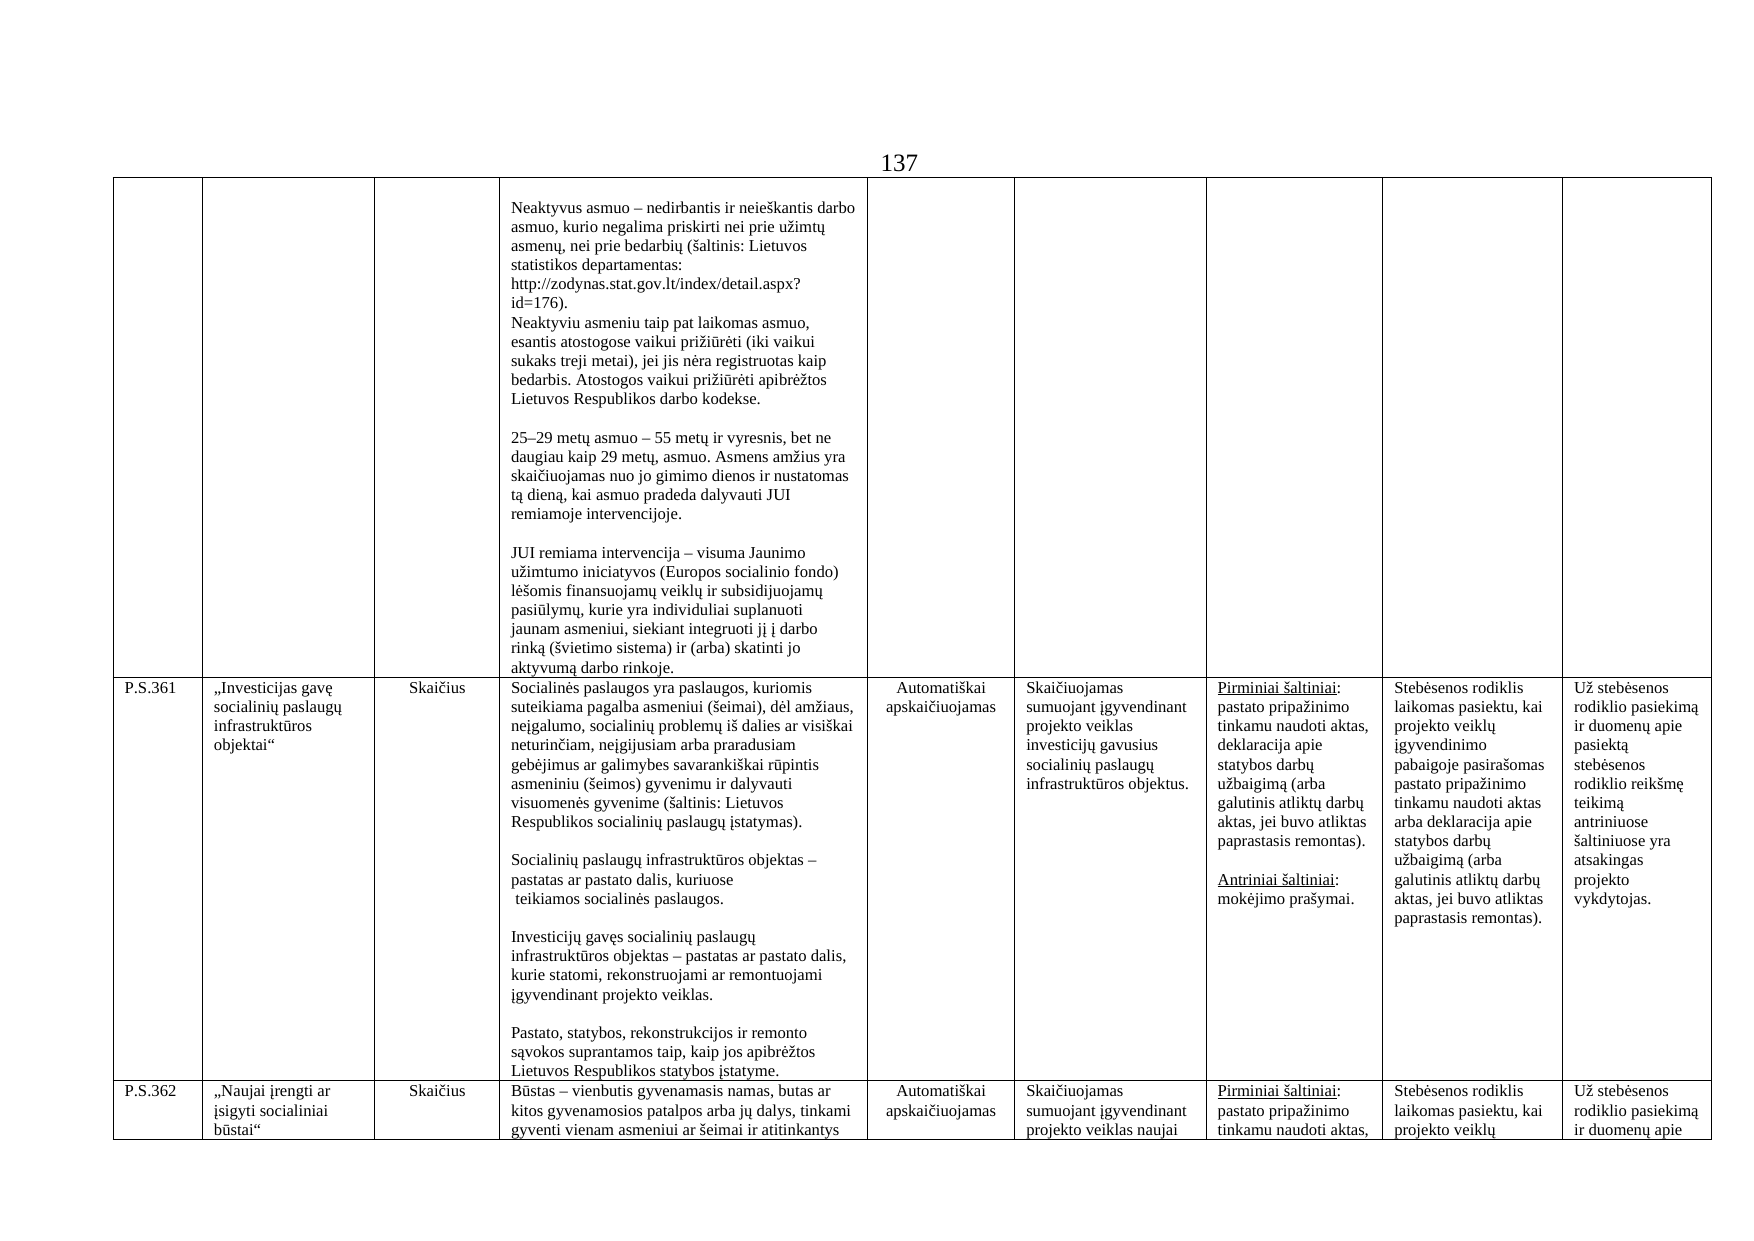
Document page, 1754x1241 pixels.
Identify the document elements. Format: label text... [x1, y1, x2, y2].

table_cell Skaičiuojamas sumuojant įgyvendinant projekto veiklas naujai [1015, 1081, 1206, 1139]
table_cell P.S.362 [114, 1081, 202, 1139]
table_cell Būstas – vienbutis gyvenamasis namas, butas ar kitos gyvenamosios patalpos arba jų dalys, tinkami gyventi vienam asmeniui ar šeimai ir atitinkantys [500, 1081, 867, 1139]
table_cell Neaktyvus asmuo – nedirbantis ir neieškantis darbo asmuo, kurio negalima priskirti nei prie užimtų asmenų, nei prie bedarbių (šaltinis: Lietuvos statistikos departamentas: http://zodynas.stat.gov.lt/index/detail.aspx?id=176). Neaktyviu asmeniu taip pat laikomas asmuo, esantis atostogose vaikui prižiūrėti (iki vaikui sukaks treji metai), jei jis nėra registruotas kaip bedarbis. Atostogos vaikui prižiūrėti apibrėžtos Lietuvos Respublikos darbo kodekse. 25–29 metų asmuo – 55 metų ir vyresnis, bet ne daugiau kaip 29 metų, asmuo. Asmens amžius yra skaičiuojamas nuo jo gimimo dienos ir nustatomas tą dieną, kai asmuo pradeda dalyvauti JUI remiamoje intervencijoje. JUI remiama intervencija – visuma Jaunimo užimtumo iniciatyvos (Europos socialinio fondo) lėšomis finansuojamų veiklų ir subsidijuojamų pasiūlymų, kurie yra individuliai suplanuoti jaunam asmeniui, siekiant integruoti jį į darbo rinką (švietimo sistema) ir (arba) skatinti jo aktyvumą darbo rinkoje. [500, 178, 867, 677]
table_cell Pirminiai šaltiniai: pastato pripažinimo tinkamu naudoti aktas, deklaracija apie statybos darbų užbaigimą (arba galutinis atliktų darbų aktas, jei buvo atliktas paprastasis remontas). Antriniai šaltiniai: mokėjimo prašymai. [1207, 678, 1382, 1080]
table_cell Socialinės paslaugos yra paslaugos, kuriomis suteikiama pagalba asmeniui (šeimai), dėl amžiaus, neįgalumo, socialinių problemų iš dalies ar visiškai neturinčiam, neįgijusiam arba praradusiam gebėjimus ar galimybes savarankiškai rūpintis asmeniniu (šeimos) gyvenimu ir dalyvauti visuomenės gyvenime (šaltinis: Lietuvos Respublikos socialinių paslaugų įstatymas). Socialinių paslaugų infrastruktūros objektas – pastatas ar pastato dalis, kuriuose teikiamos socialinės paslaugos. Investicijų gavęs socialinių paslaugų infrastruktūros objektas – pastatas ar pastato dalis, kurie statomi, rekonstruojami ar remontuojami įgyvendinant projekto veiklas. Pastato, statybos, rekonstrukcijos ir remonto sąvokos suprantamos taip, kaip jos apibrėžtos Lietuvos Respublikos statybos įstatyme. [500, 678, 867, 1080]
table_cell [203, 178, 374, 677]
table_cell [1207, 178, 1382, 677]
table_cell „Investicijas gavę socialinių paslaugų infrastruktūros objektai“ [203, 678, 374, 1080]
table_cell Už stebėsenos rodiklio pasiekimą ir duomenų apie pasiektą stebėsenos rodiklio reikšmę teikimą antriniuose šaltiniuose yra atsakingas projekto vykdytojas. [1563, 678, 1711, 1080]
table_cell [114, 178, 202, 677]
table_cell Skaičius [375, 678, 499, 1080]
table_cell Skaičiuojamas sumuojant įgyvendinant projekto veiklas investicijų gavusius socialinių paslaugų infrastruktūros objektus. [1015, 678, 1206, 1080]
table_cell [1383, 178, 1562, 677]
table_cell Skaičius [375, 1081, 499, 1139]
table_cell Automatiškai apskaičiuojamas [868, 1081, 1014, 1139]
table_cell [1563, 178, 1711, 677]
table_cell [868, 178, 1014, 677]
table_cell Už stebėsenos rodiklio pasiekimą ir duomenų apie [1563, 1081, 1711, 1139]
table_cell P.S.361 [114, 678, 202, 1080]
table_cell [375, 178, 499, 677]
table_cell „Naujai įrengti ar įsigyti socialiniai būstai“ [203, 1081, 374, 1139]
table_cell Automatiškai apskaičiuojamas [868, 678, 1014, 1080]
table_cell Stebėsenos rodiklis laikomas pasiektu, kai projekto veiklų įgyvendinimo pabaigoje pasirašomas pastato pripažinimo tinkamu naudoti aktas arba deklaracija apie statybos darbų užbaigimą (arba galutinis atliktų darbų aktas, jei buvo atliktas paprastasis remontas). [1383, 678, 1562, 1080]
table_cell Pirminiai šaltiniai: pastato pripažinimo tinkamu naudoti aktas, [1207, 1081, 1382, 1139]
table_cell [1015, 178, 1206, 677]
table_cell Stebėsenos rodiklis laikomas pasiektu, kai projekto veiklų [1383, 1081, 1562, 1139]
